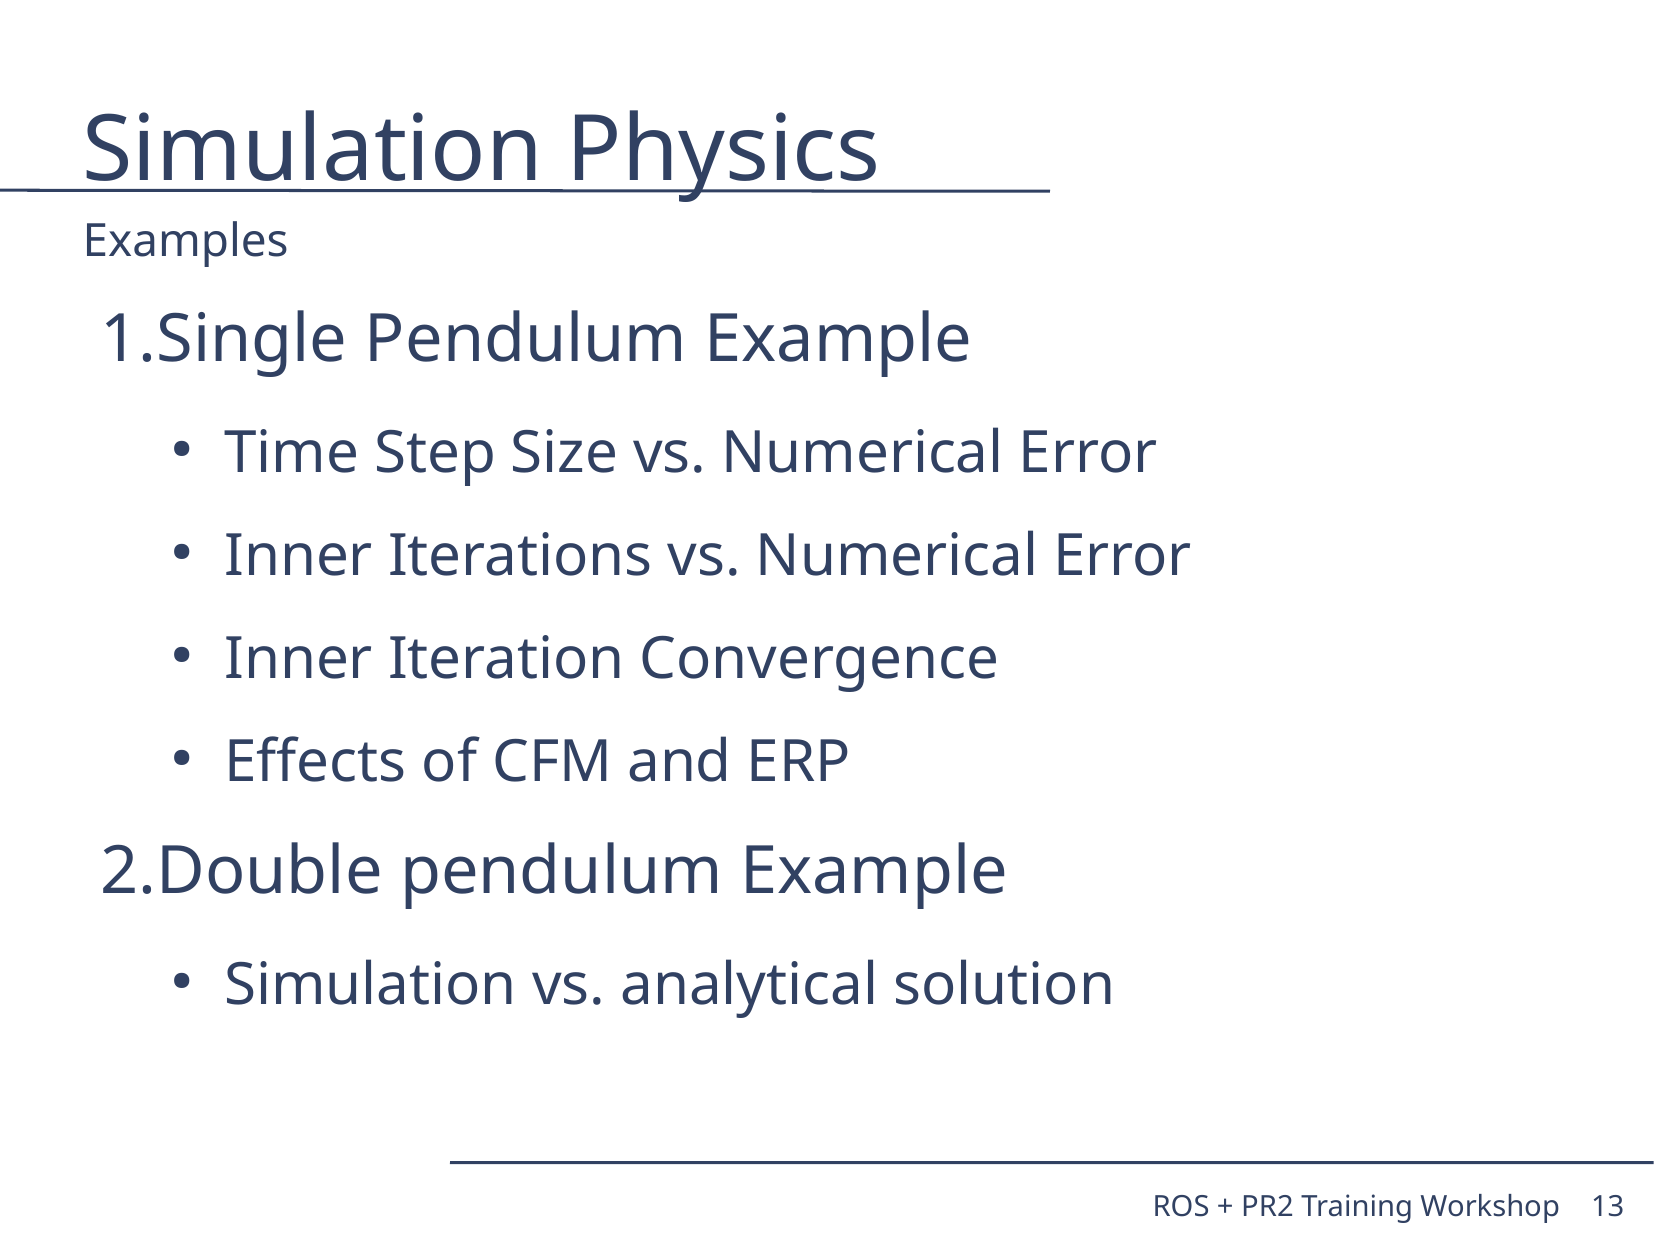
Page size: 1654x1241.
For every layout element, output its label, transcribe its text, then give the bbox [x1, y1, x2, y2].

list Single Pendulum Example Time Step Size vs. Numerical Error Inner Iterations vs. Numerical Error Inner Iteration Convergence Effects of CFM and ERP Double pendulum Example Simulation vs. analytical solution [82, 290, 1571, 1109]
title Simulation Physics Examples [82, 73, 1571, 281]
